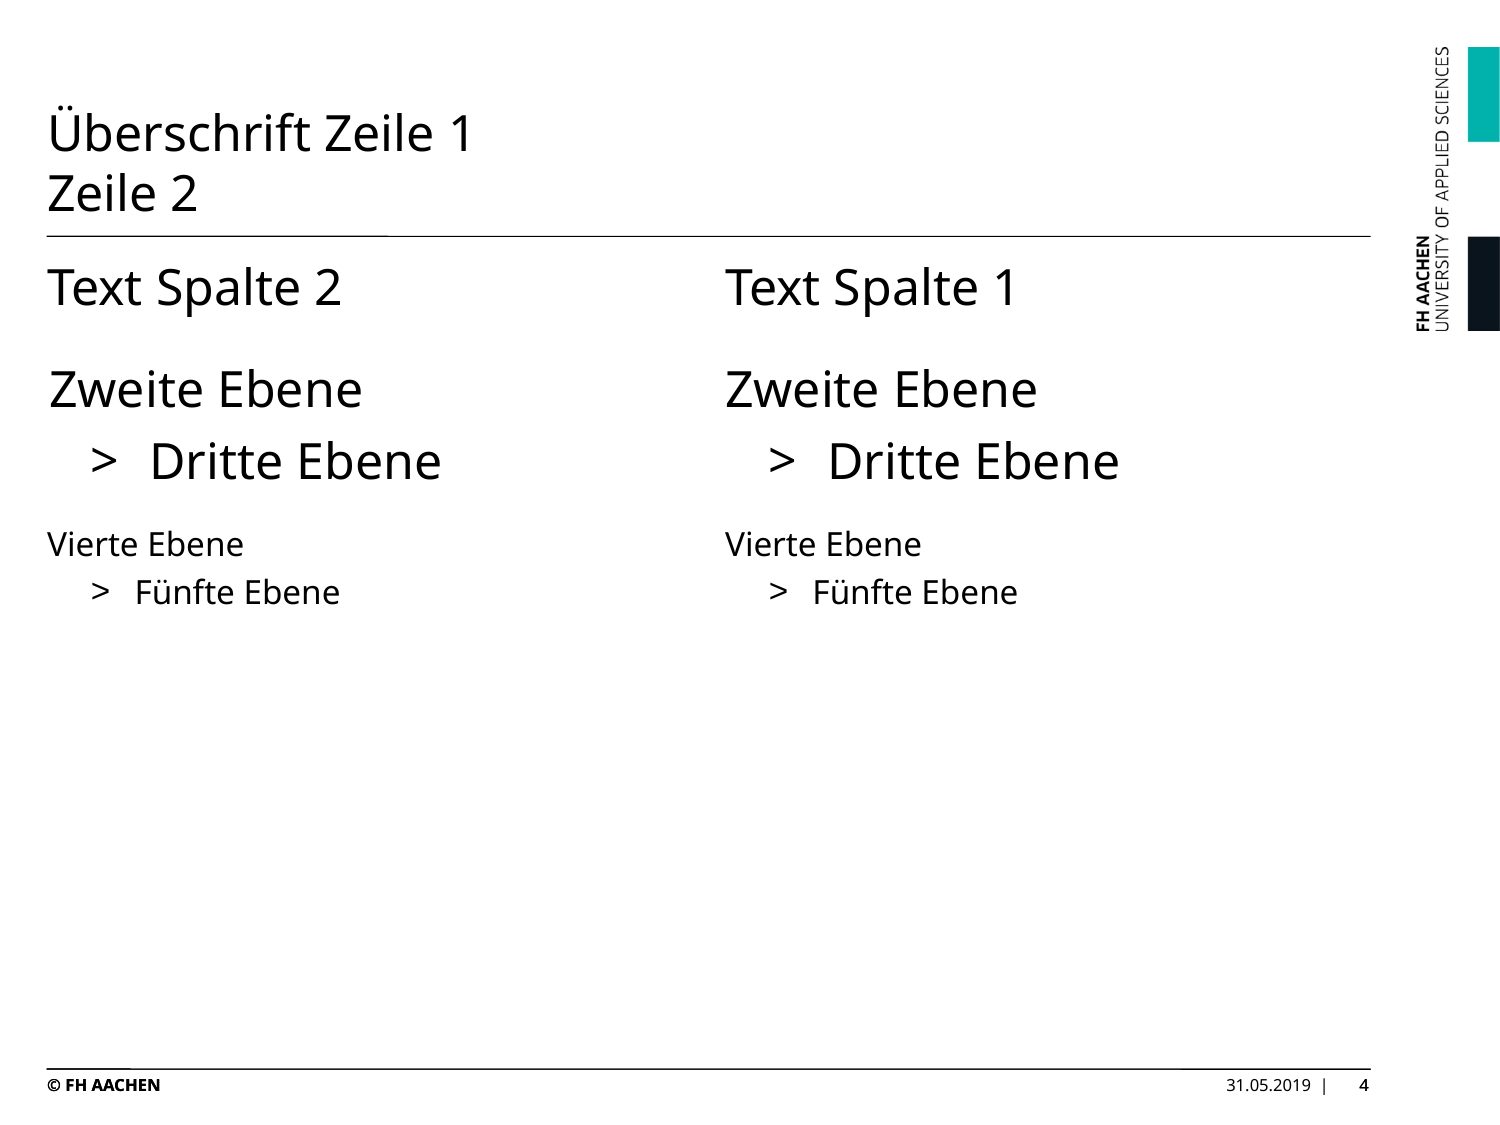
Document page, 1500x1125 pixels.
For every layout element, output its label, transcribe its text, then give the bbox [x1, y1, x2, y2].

list Text Spalte 1 Zweite Ebene Dritte Ebene Vierte Ebene Fünfte Ebene [725, 255, 1371, 1047]
text_box © FH AACHEN [47, 1074, 988, 1095]
text_box [1319, 1074, 1369, 1095]
picture [1404, 47, 1500, 331]
list Text Spalte 2 Zweite Ebene Dritte Ebene Vierte Ebene Fünfte Ebene [47, 255, 693, 1047]
title Überschrift Zeile 1 Zeile 2 [47, 101, 1371, 221]
